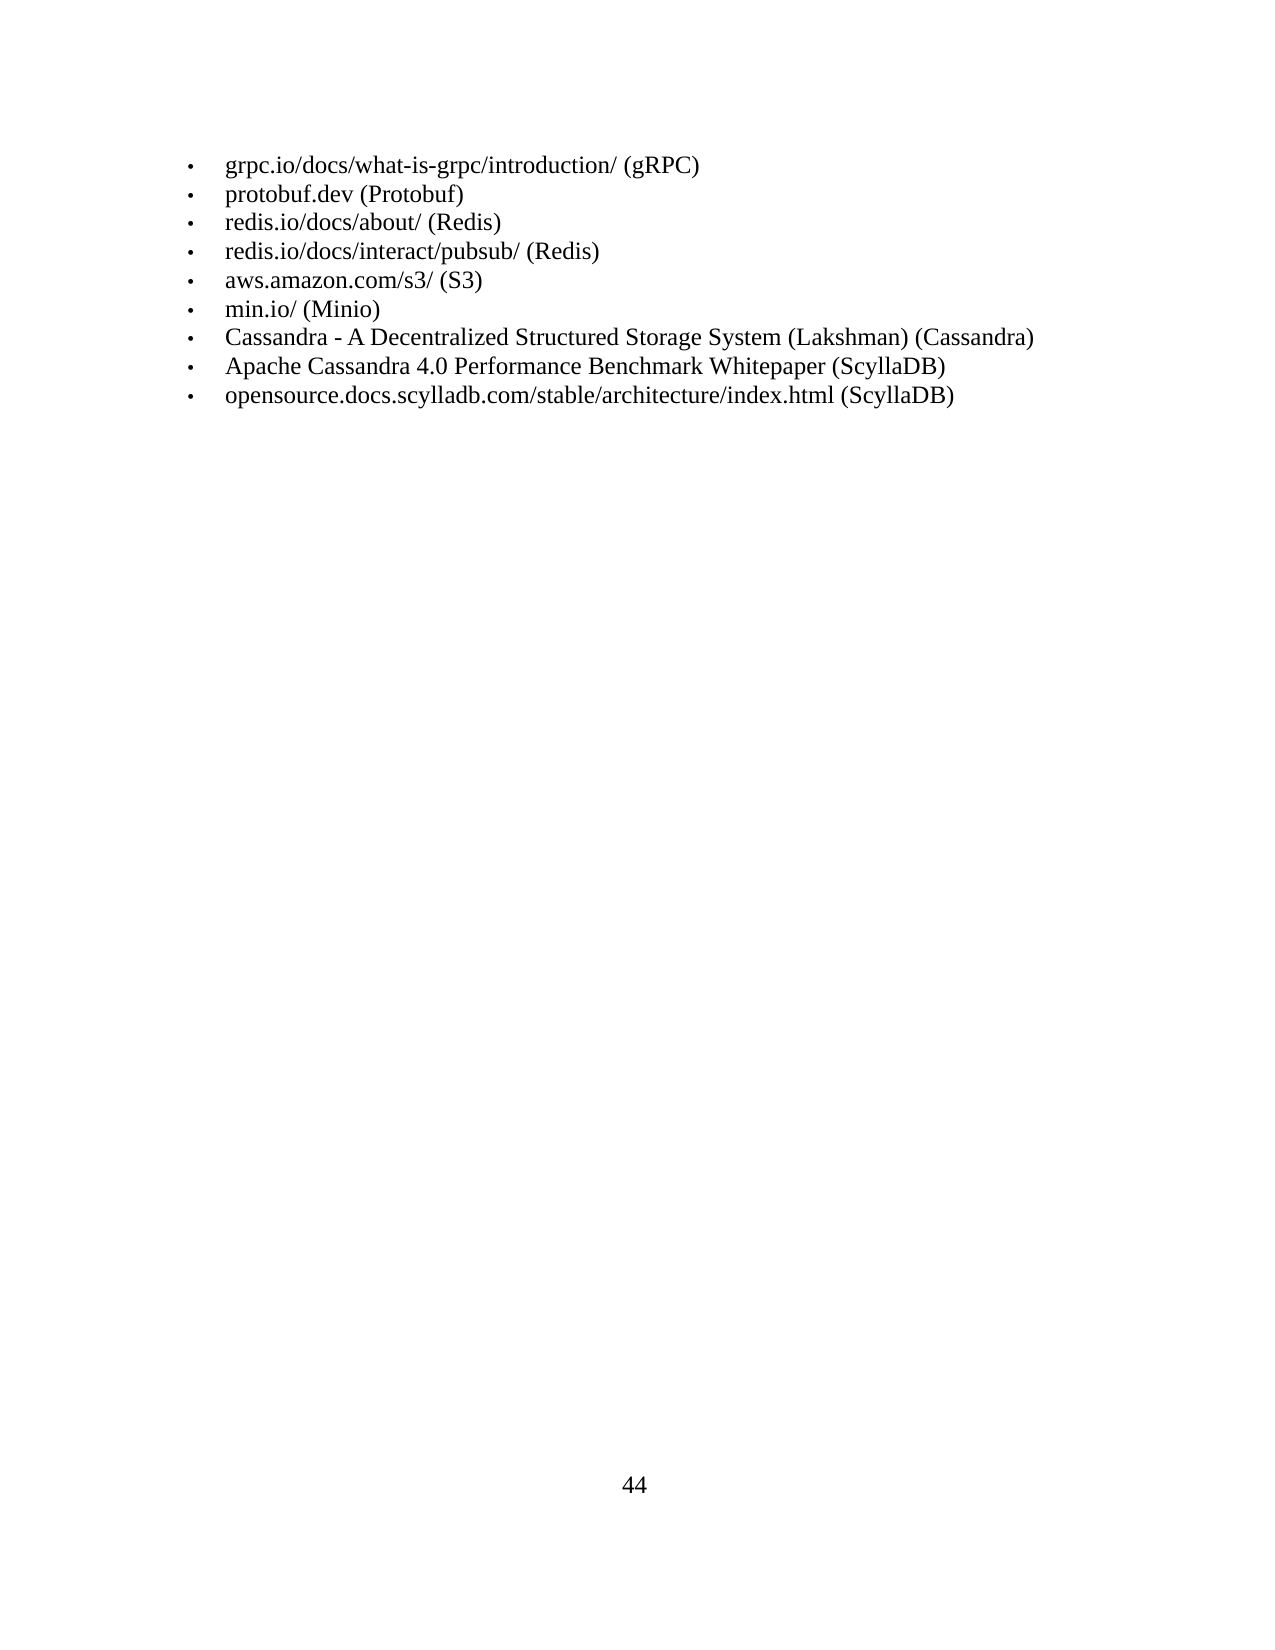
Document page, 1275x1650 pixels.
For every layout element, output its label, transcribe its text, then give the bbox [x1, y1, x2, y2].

list Cassandra - A Decentralized Structured Storage System (Lakshman) (Cassandra) [187, 322, 1125, 351]
list redis.io/docs/about/ (Redis) [187, 207, 1125, 236]
list grpc.io/docs/what-is-grpc/introduction/ (gRPC) [187, 150, 1125, 179]
list opensource.docs.scylladb.com/stable/architecture/index.html (ScyllaDB) [187, 380, 1125, 409]
list Apache Cassandra 4.0 Performance Benchmark Whitepaper (ScyllaDB) [187, 351, 1125, 380]
list protobuf.dev (Protobuf) [187, 179, 1125, 207]
list aws.amazon.com/s3/ (S3) [187, 265, 1125, 294]
list min.io/ (Minio) [187, 294, 1125, 322]
list redis.io/docs/interact/pubsub/ (Redis) [187, 236, 1125, 265]
